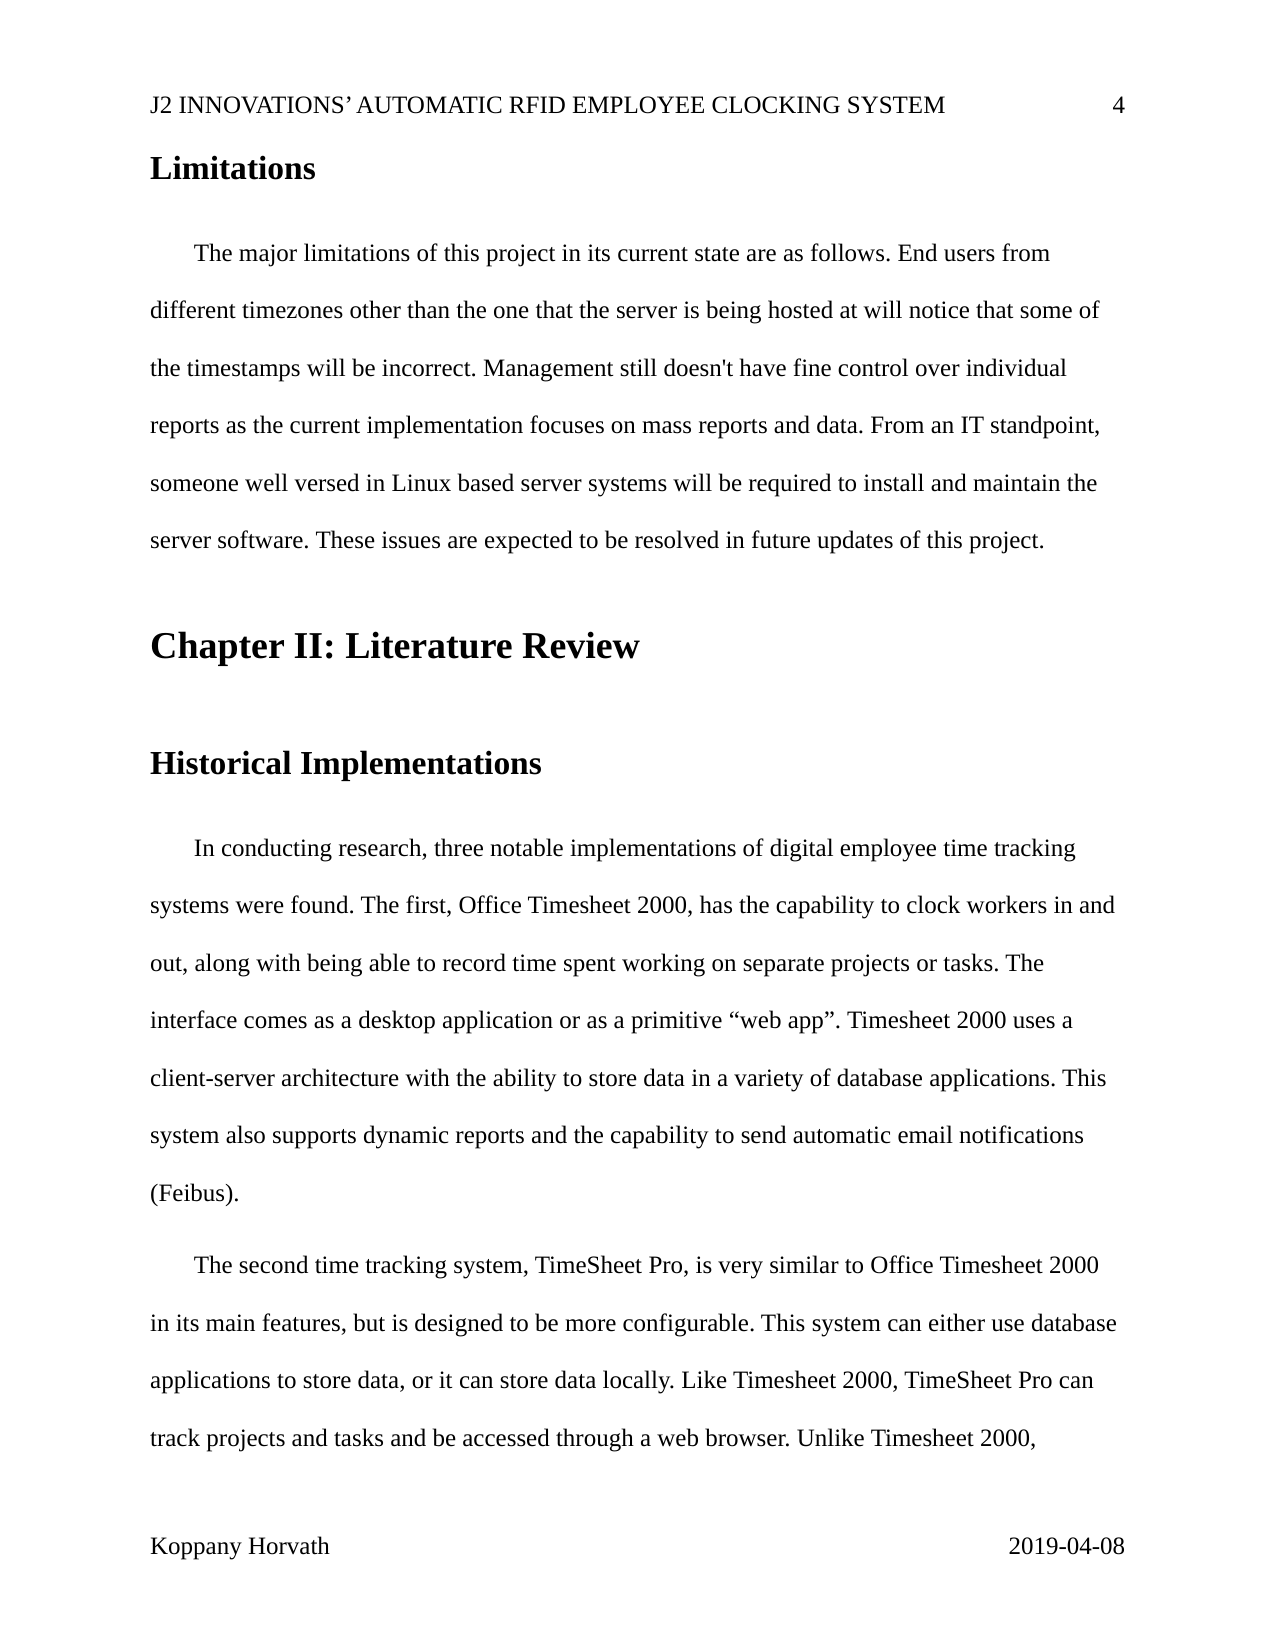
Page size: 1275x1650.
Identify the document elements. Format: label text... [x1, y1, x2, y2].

text The second time tracking system, TimeSheet Pro, is very similar to Office Timesheet 2000 in its main features, but is designed to be more configurable. This system can either use database applications to store data, or it can store data locally. Like Timesheet 2000, TimeSheet Pro can track projects and tasks and be accessed through a web browser. Unlike Timesheet 2000, [150, 1250, 1125, 1451]
text The major limitations of this project in its current state are as follows. End users from different timezones other than the one that the server is being hosted at will notice that some of the timestamps will be incorrect. Management still doesn't have fine control over individual reports as the current implementation focuses on mass reports and data. From an IT standpoint, someone well versed in Linux based server systems will be required to install and maintain the server software. These issues are expected to be resolved in future updates of this project. [150, 238, 1125, 554]
subtitle Limitations [150, 148, 1125, 187]
subtitle Chapter II: Literature Review [150, 623, 1125, 666]
subtitle Historical Implementations [150, 743, 1125, 782]
text In conducting research, three notable implementations of digital employee time tracking systems were found. The first, Office Timesheet 2000, has the capability to clock workers in and out, along with being able to record time spent working on separate projects or tasks. The interface comes as a desktop application or as a primitive “web app”. Timesheet 2000 uses a client-server architecture with the ability to store data in a variety of database applications. This system also supports dynamic reports and the capability to send automatic email notifications (Feibus). [150, 833, 1125, 1207]
